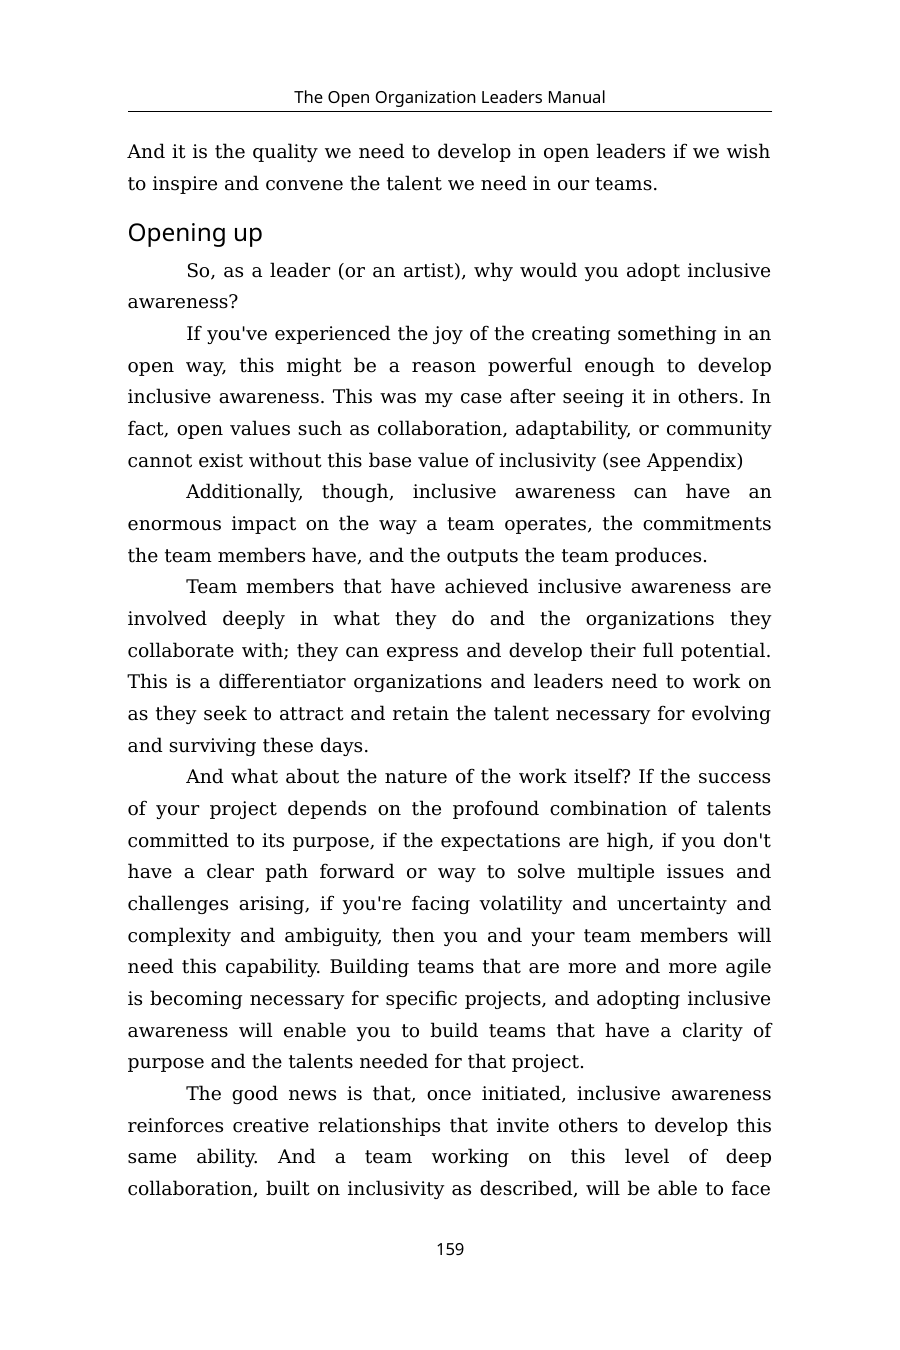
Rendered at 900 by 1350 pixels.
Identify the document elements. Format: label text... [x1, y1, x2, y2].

text And it is the quality we need to develop in open leaders if we wish to inspire and convene the talent we need in our teams. [127, 141, 772, 194]
text And what about the nature of the work itself? If the success of your project depends on the profound combination of talents committed to its purpose, if the expectations are high, if you don't have a clear path forward or way to solve multiple issues and challenges arising, if you're facing volatility and uncertainty and complexity and ambiguity, then you and your team members will need this capability. Building teams that are more and more agile is becoming necessary for specific projects, and adopting inclusive awareness will enable you to build teams that have a clarity of purpose and the talents needed for that project. [127, 766, 772, 1073]
text The good news is that, once initiated, inclusive awareness reinforces creative relationships that invite others to develop this same ability. And a team working on this level of deep collaboration, built on inclusivity as described, will be able to face [127, 1083, 772, 1200]
text Team members that have achieved inclusive awareness are involved deeply in what they do and the organizations they collaborate with; they can express and develop their full potential. This is a differentiator organizations and leaders need to work on as they seek to attract and retain the talent necessary for evolving and surviving these days. [127, 576, 772, 756]
subtitle Opening up [127, 219, 772, 248]
text Additionally, though, inclusive awareness can have an enormous impact on the way a team operates, the commitments the team members have, and the outputs the team produces. [127, 481, 772, 566]
text If you've experienced the joy of the creating something in an open way, this might be a reason powerful enough to develop inclusive awareness. This was my case after seeing it in others. In fact, open values such as collaboration, adaptability, or community cannot exist without this base value of inclusivity (see Appendix) [127, 323, 772, 471]
text So, as a leader (or an artist), why would you adopt inclusive awareness? [127, 259, 772, 313]
